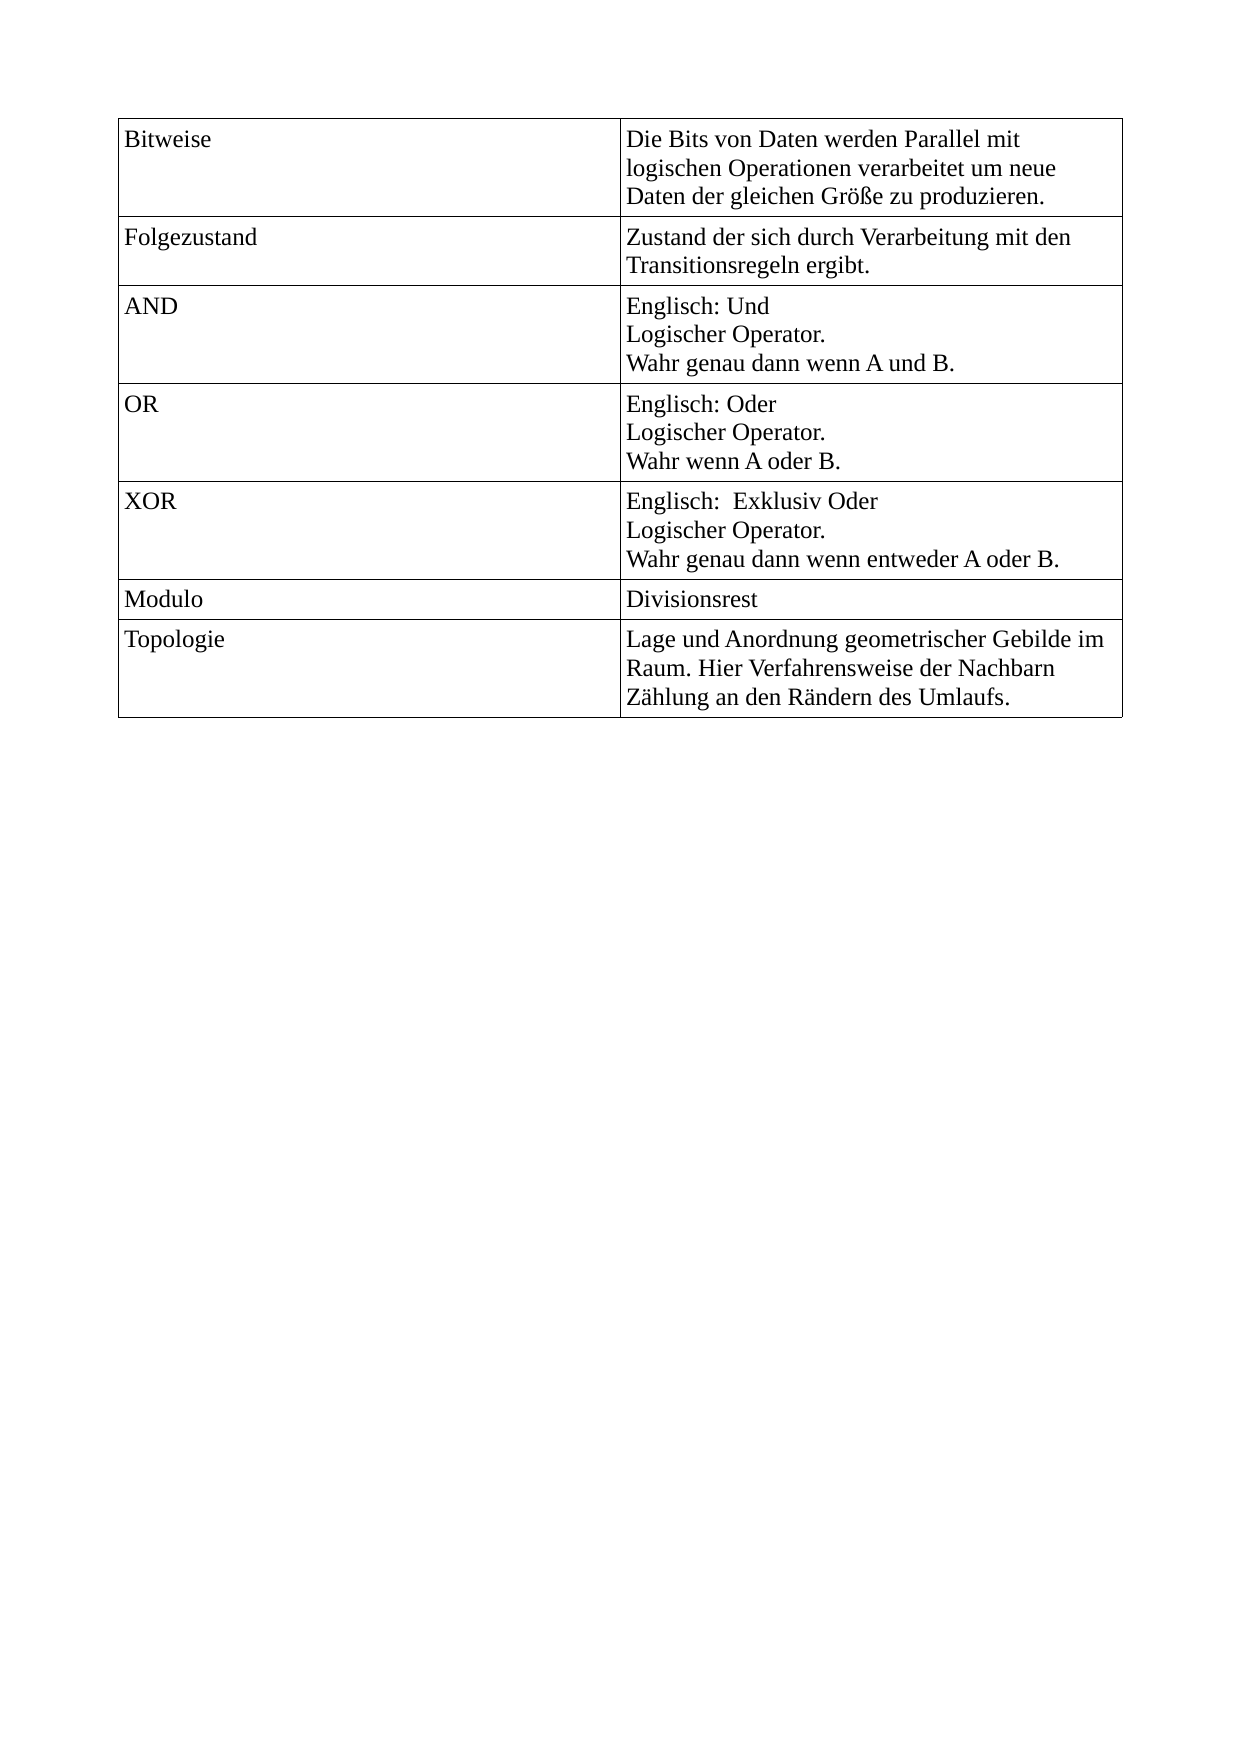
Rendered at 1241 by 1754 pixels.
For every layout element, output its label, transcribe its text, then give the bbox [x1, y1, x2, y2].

table_cell Bitweise [119, 119, 620, 216]
table_cell Zustand der sich durch Verarbeitung mit den Transitionsregeln ergibt. [621, 217, 1122, 285]
table_cell AND [119, 286, 620, 383]
table_cell Englisch: Und Logischer Operator. Wahr genau dann wenn A und B. [621, 286, 1122, 383]
table_cell Divisionsrest [621, 580, 1122, 619]
table_cell Englisch: Exklusiv Oder Logischer Operator. Wahr genau dann wenn entweder A oder B. [621, 482, 1122, 578]
table_cell Lage und Anordnung geometrischer Gebilde im Raum. Hier Verfahrensweise der Nachbarn Zählung an den Rändern des Umlaufs. [621, 620, 1122, 717]
table_cell Folgezustand [119, 217, 620, 285]
table_cell OR [119, 384, 620, 481]
table_cell Die Bits von Daten werden Parallel mit logischen Operationen verarbeitet um neue Daten der gleichen Größe zu produzieren. [621, 119, 1122, 216]
table_cell Modulo [119, 580, 620, 619]
table_cell Topologie [119, 620, 620, 717]
table_cell XOR [119, 482, 620, 578]
table_cell Englisch: Oder Logischer Operator. Wahr wenn A oder B. [621, 384, 1122, 481]
